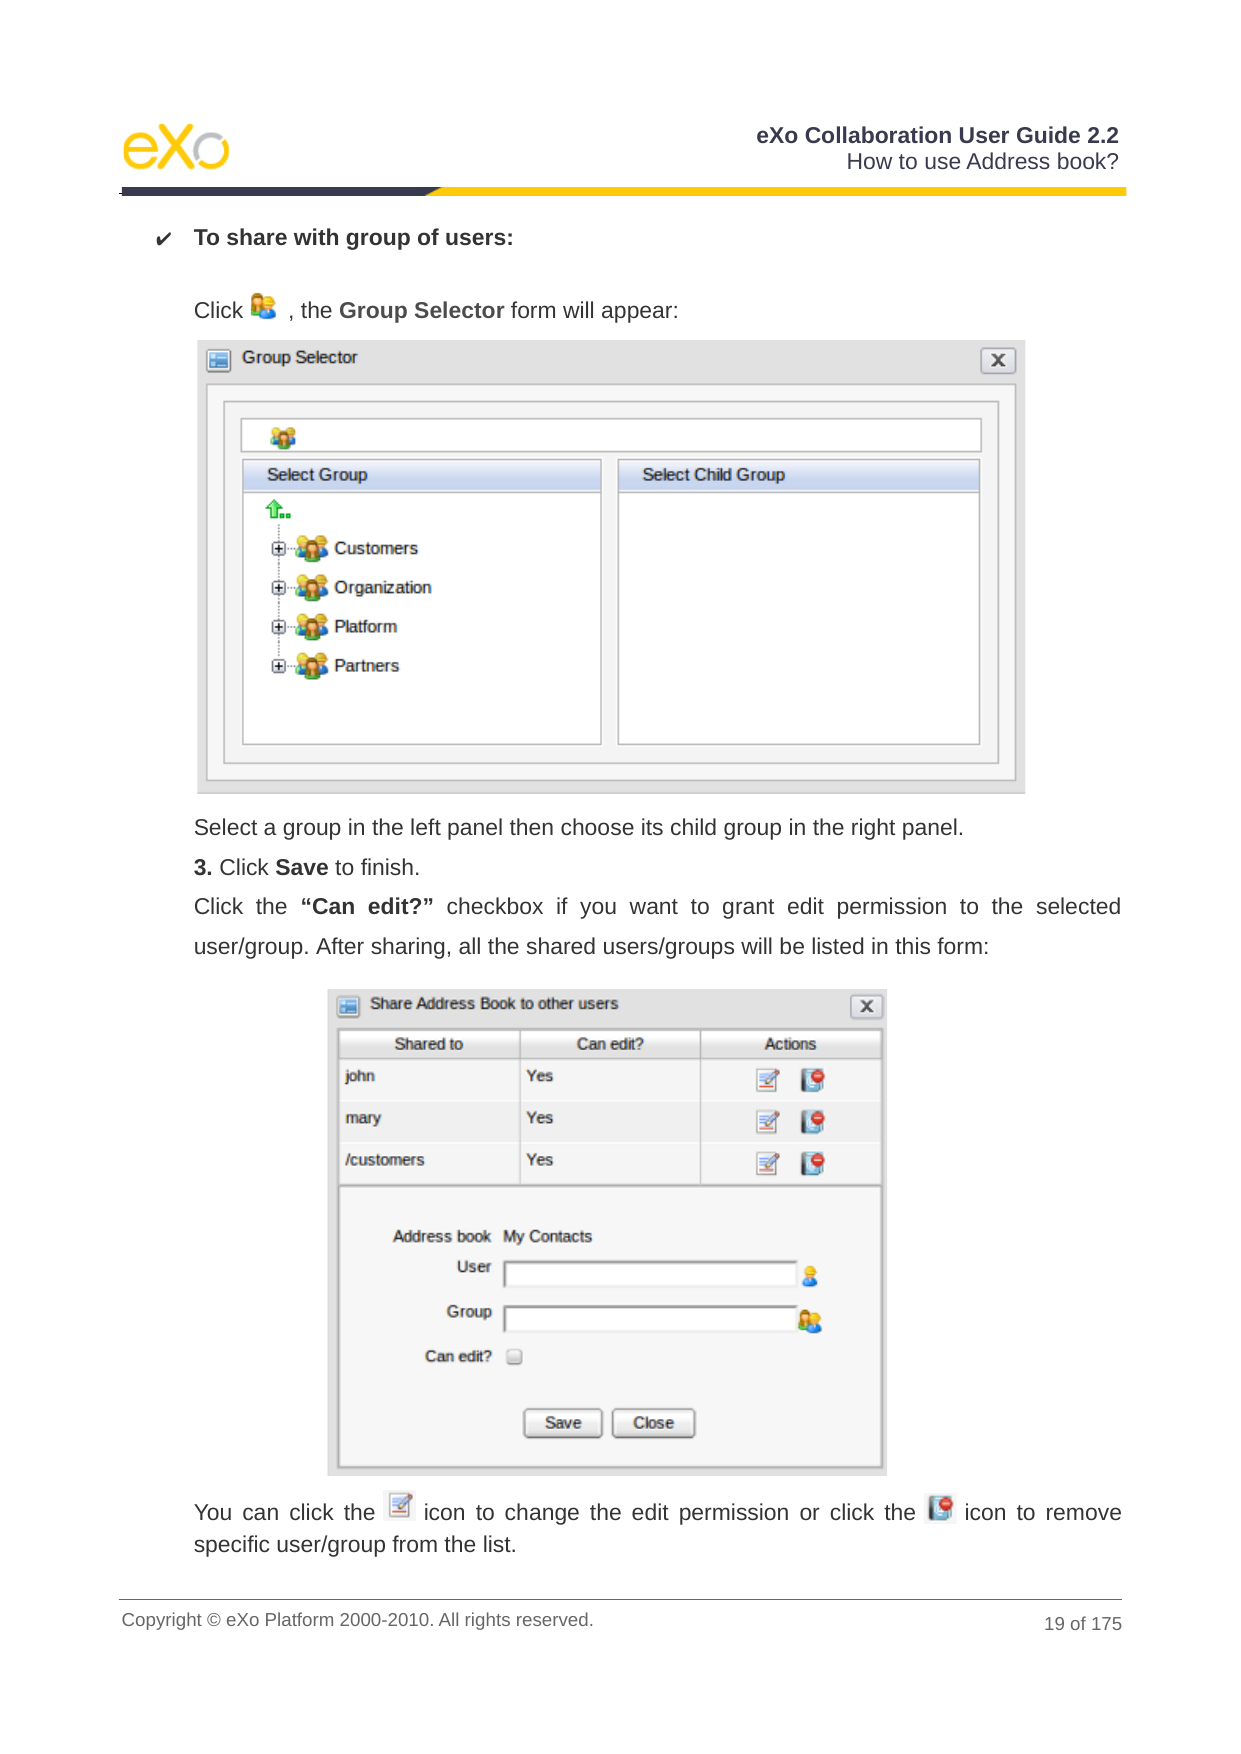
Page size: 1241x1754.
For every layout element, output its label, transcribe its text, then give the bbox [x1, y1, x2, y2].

picture [197, 340, 1026, 794]
picture [383, 1490, 416, 1521]
picture [250, 287, 281, 324]
list Click the “Can edit?” checkbox if you want to grant edit permission to the selected user/group. After sharing, all the shared users/groups will be listed in this form: [156, 893, 1122, 959]
picture [923, 1493, 957, 1524]
picture [121, 187, 1127, 196]
list To share with group of users: [156, 223, 1122, 250]
picture [123, 123, 230, 170]
list You can click theicon to change the edit permission or click theicon to remove specific user/group from the list. [156, 984, 1122, 1557]
list Select a group in the left panel then choose its child group in the right panel. [156, 794, 1122, 841]
picture [327, 989, 888, 1476]
list Click, the Group Selector form will appear: [156, 280, 1122, 331]
list 3. Click Save to finish. [156, 854, 1122, 880]
